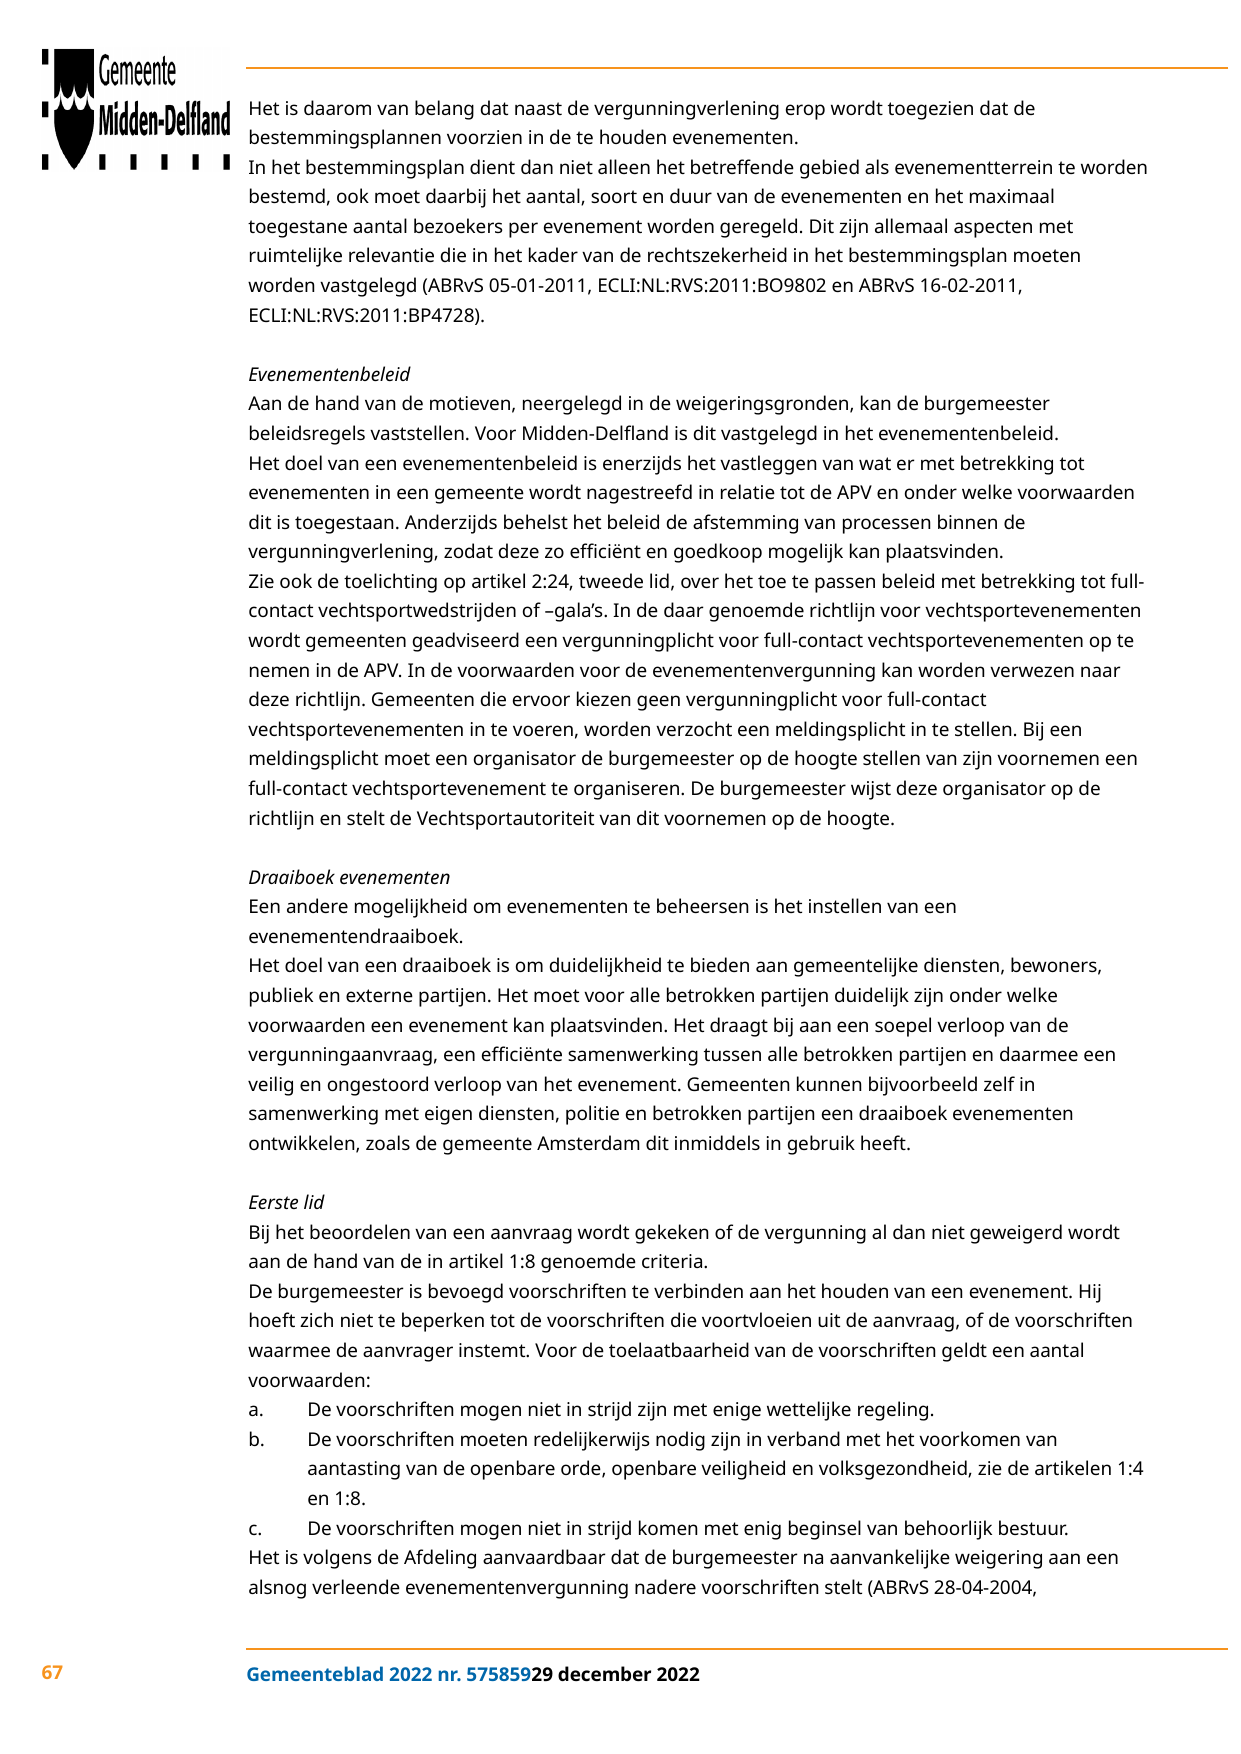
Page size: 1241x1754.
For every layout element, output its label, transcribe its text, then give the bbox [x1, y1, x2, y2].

text Eerste lid [248, 1189, 1152, 1215]
text Het is volgens de Afdeling aanvaardbaar dat de burgemeester na aanvankelijke weigering aan een alsnog verleende evenementenvergunning nadere voorschriften stelt (ABRvS 28-04-2004, [248, 1544, 1152, 1600]
picture [41, 47, 231, 172]
text Bij het beoordelen van een aanvraag wordt gekeken of de vergunning al dan niet geweigerd wordt aan de hand van de in artikel 1:8 genoemde criteria. [248, 1219, 1152, 1274]
text Aan de hand van de motieven, neergelegd in de weigeringsgronden, kan de burgemeester beleidsregels vaststellen. Voor Midden-Delfland is dit vastgelegd in het evenementenbeleid. [248, 391, 1152, 446]
text Evenementenbeleid [248, 361, 1152, 387]
list De voorschriften moeten redelijkerwijs nodig zijn in verband met het voorkomen van aantasting van de openbare orde, openbare veiligheid en volksgezondheid, zie de artikelen 1:4 en 1:8. [248, 1426, 1152, 1511]
text Draaiboek evenementen [248, 864, 1152, 890]
text De burgemeester is bevoegd voorschriften te verbinden aan het houden van een evenement. Hij hoeft zich niet te beperken tot de voorschriften die voortvloeien uit de aanvraag, of de voorschriften waarmee de aanvrager instemt. Voor de toelaatbaarheid van de voorschriften geldt een aantal voorwaarden: [248, 1278, 1152, 1393]
list De voorschriften mogen niet in strijd komen met enig beginsel van behoorlijk bestuur. [248, 1515, 1152, 1541]
text Het is daarom van belang dat naast de vergunningverlening erop wordt toegezien dat de bestemmingsplannen voorzien in de te houden evenementen. [248, 95, 1152, 150]
text Het doel van een evenementenbeleid is enerzijds het vastleggen van wat er met betrekking tot evenementen in een gemeente wordt nagestreefd in relatie tot de APV en onder welke voorwaarden dit is toegestaan. Anderzijds behelst het beleid de afstemming van processen binnen de vergunningverlening, zodat deze zo efficiënt en goedkoop mogelijk kan plaatsvinden. [248, 450, 1152, 564]
text Zie ook de toelichting op artikel 2:24, tweede lid, over het toe te passen beleid met betrekking tot full-contact vechtsportwedstrijden of –gala’s. In de daar genoemde richtlijn voor vechtsportevenementen wordt gemeenten geadviseerd een vergunningplicht voor full-contact vechtsportevenementen op te nemen in de APV. In de voorwaarden voor de evenementenvergunning kan worden verwezen naar deze richtlijn. Gemeenten die ervoor kiezen geen vergunningplicht voor full-contact vechtsportevenementen in te voeren, worden verzocht een meldingsplicht in te stellen. Bij een meldingsplicht moet een organisator de burgemeester op de hoogte stellen van zijn voornemen een full-contact vechtsportevenement te organiseren. De burgemeester wijst deze organisator op de richtlijn en stelt de Vechtsportautoriteit van dit voornemen op de hoogte. [248, 568, 1152, 831]
list De voorschriften mogen niet in strijd zijn met enige wettelijke regeling. [248, 1396, 1152, 1422]
text Een andere mogelijkheid om evenementen te beheersen is het instellen van een evenementendraaiboek. [248, 893, 1152, 949]
text In het bestemmingsplan dient dan niet alleen het betreffende gebied als evenementterrein te worden bestemd, ook moet daarbij het aantal, soort en duur van de evenementen en het maximaal toegestane aantal bezoekers per evenement worden geregeld. Dit zijn allemaal aspecten met ruimtelijke relevantie die in het kader van de rechtszekerheid in het bestemmingsplan moeten worden vastgelegd (ABRvS 05-01-2011, ECLI:NL:RVS:2011:BO9802 en ABRvS 16-02-2011, ECLI:NL:RVS:2011:BP4728). [248, 154, 1152, 328]
text Het doel van een draaiboek is om duidelijkheid te bieden aan gemeentelijke diensten, bewoners, publiek en externe partijen. Het moet voor alle betrokken partijen duidelijk zijn onder welke voorwaarden een evenement kan plaatsvinden. Het draagt bij aan een soepel verloop van de vergunningaanvraag, een efficiënte samenwerking tussen alle betrokken partijen en daarmee een veilig en ongestoord verloop van het evenement. Gemeenten kunnen bijvoorbeeld zelf in samenwerking met eigen diensten, politie en betrokken partijen een draaiboek evenementen ontwikkelen, zoals de gemeente Amsterdam dit inmiddels in gebruik heeft. [248, 953, 1152, 1156]
